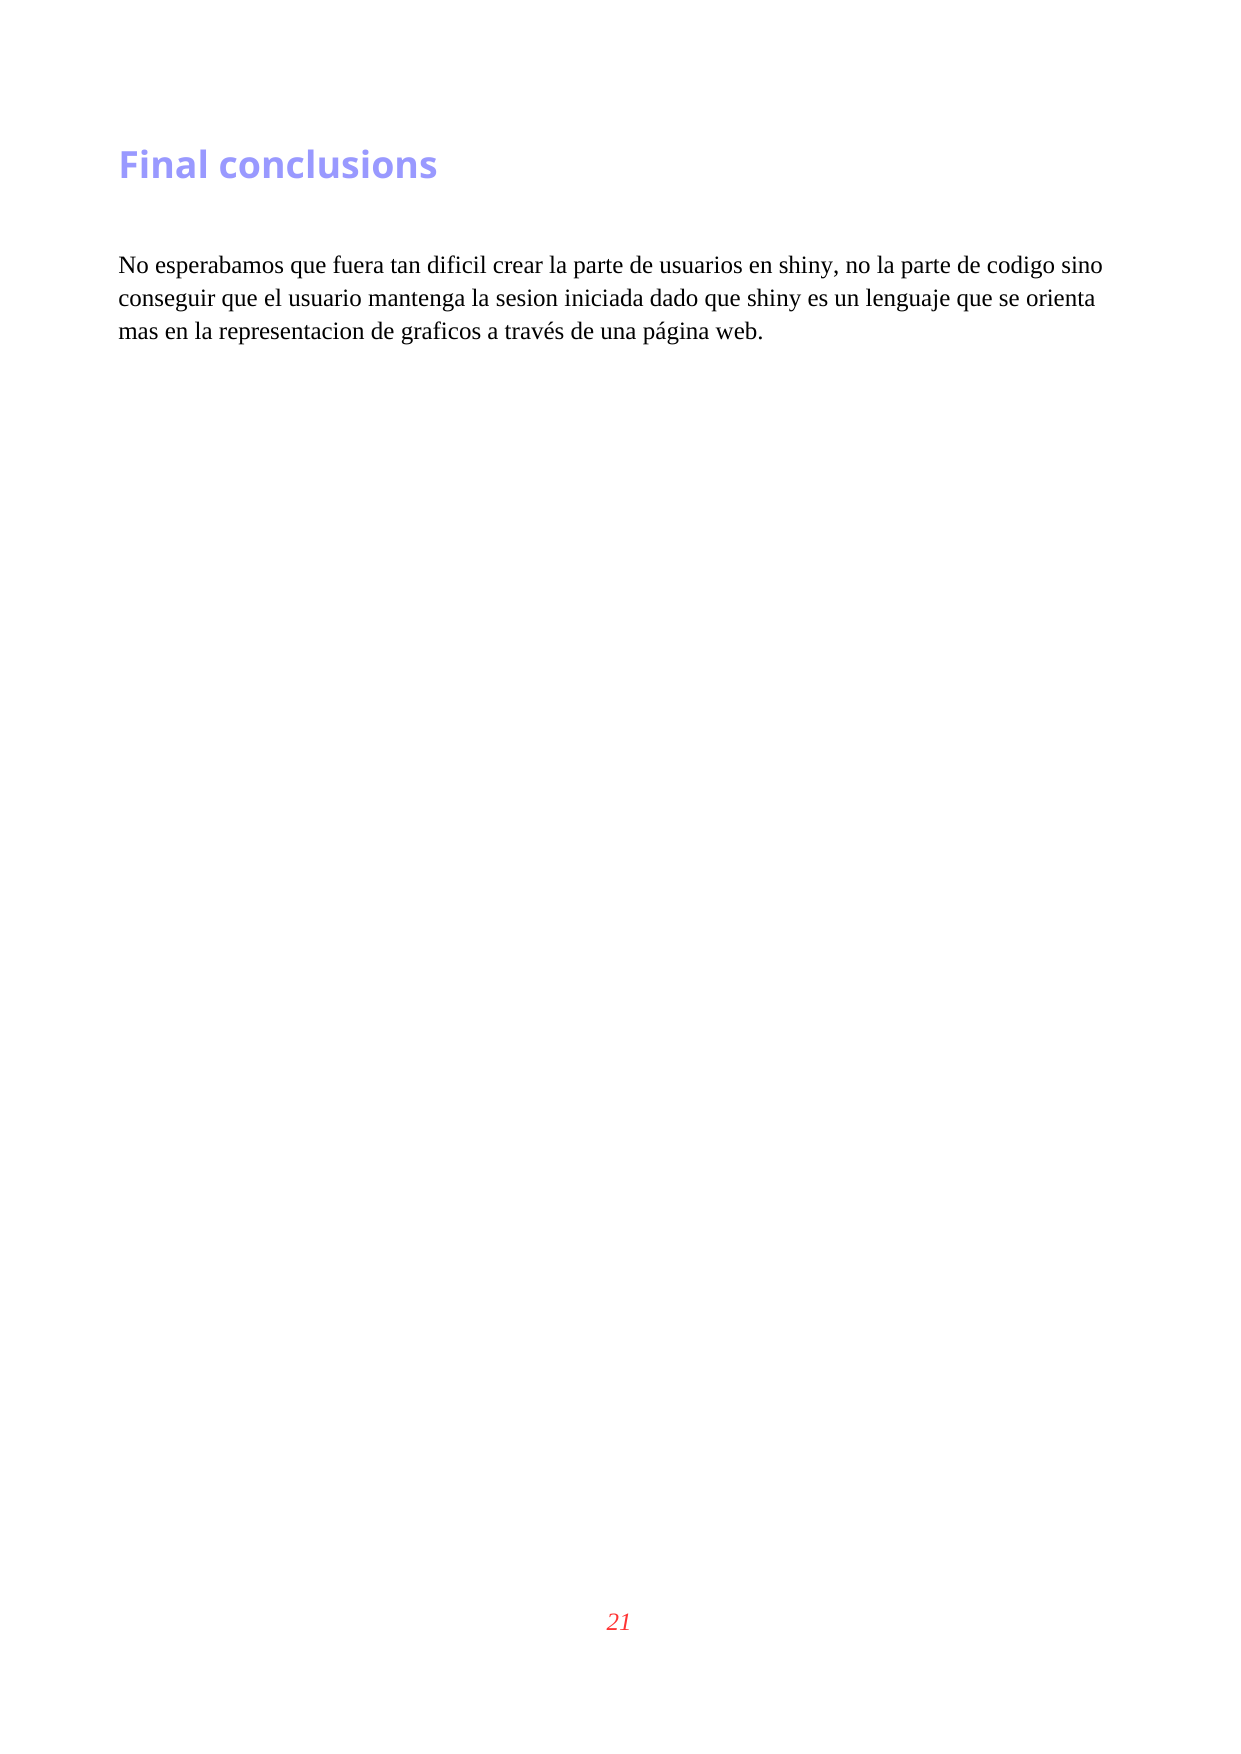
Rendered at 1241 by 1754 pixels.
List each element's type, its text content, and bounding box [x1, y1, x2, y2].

subtitle Final conclusions [118, 139, 1122, 190]
text No esperabamos que fuera tan dificil crear la parte de usuarios en shiny, no la parte de codigo sino conseguir que el usuario mantenga la sesion iniciada dado que shiny es un lenguaje que se orienta mas en la representacion de graficos a través de una página web. [118, 250, 1122, 345]
